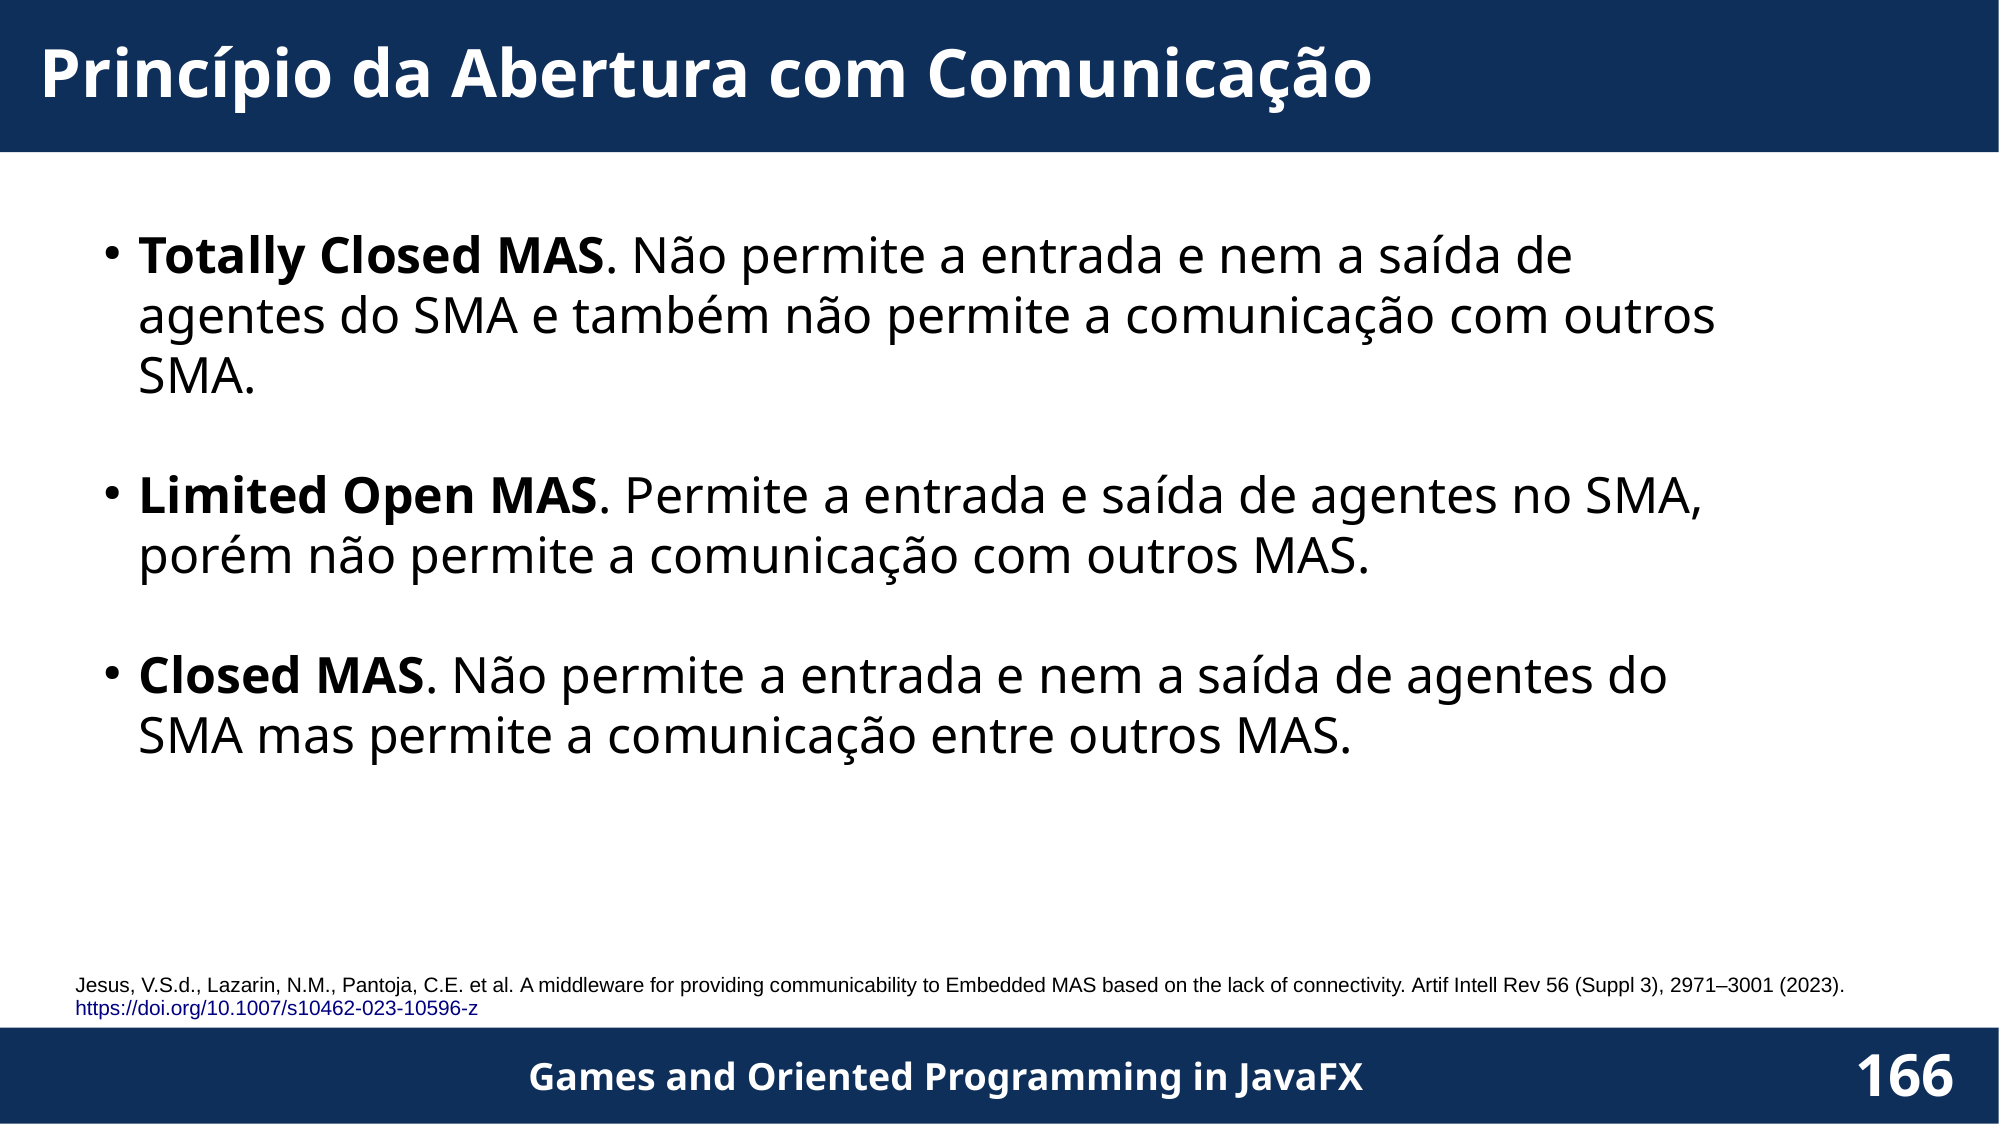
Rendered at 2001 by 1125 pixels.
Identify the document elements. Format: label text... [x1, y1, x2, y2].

text_box Princípio da Abertura com Comunicação [25, 23, 1999, 119]
text_box Totally Closed MAS. Não permite a entrada e nem a saída de agentes do SMA e também não permite a comunicação com outros SMA. Limited Open MAS. Permite a entrada e saída de agentes no SMA, porém não permite a comunicação com outros MAS. Closed MAS. Não permite a entrada e nem a saída de agentes do SMA mas permite a comunicação entre outros MAS. [88, 216, 1772, 892]
text_box Jesus, V.S.d., Lazarin, N.M., Pantoja, C.E. et al. A middleware for providing communicability to Embedded MAS based on the lack of connectivity. Artif Intell Rev 56 (Suppl 3), 2971–3001 (2023). https://doi.org/10.1007/s10462-023-10596-z [60, 966, 1861, 1028]
